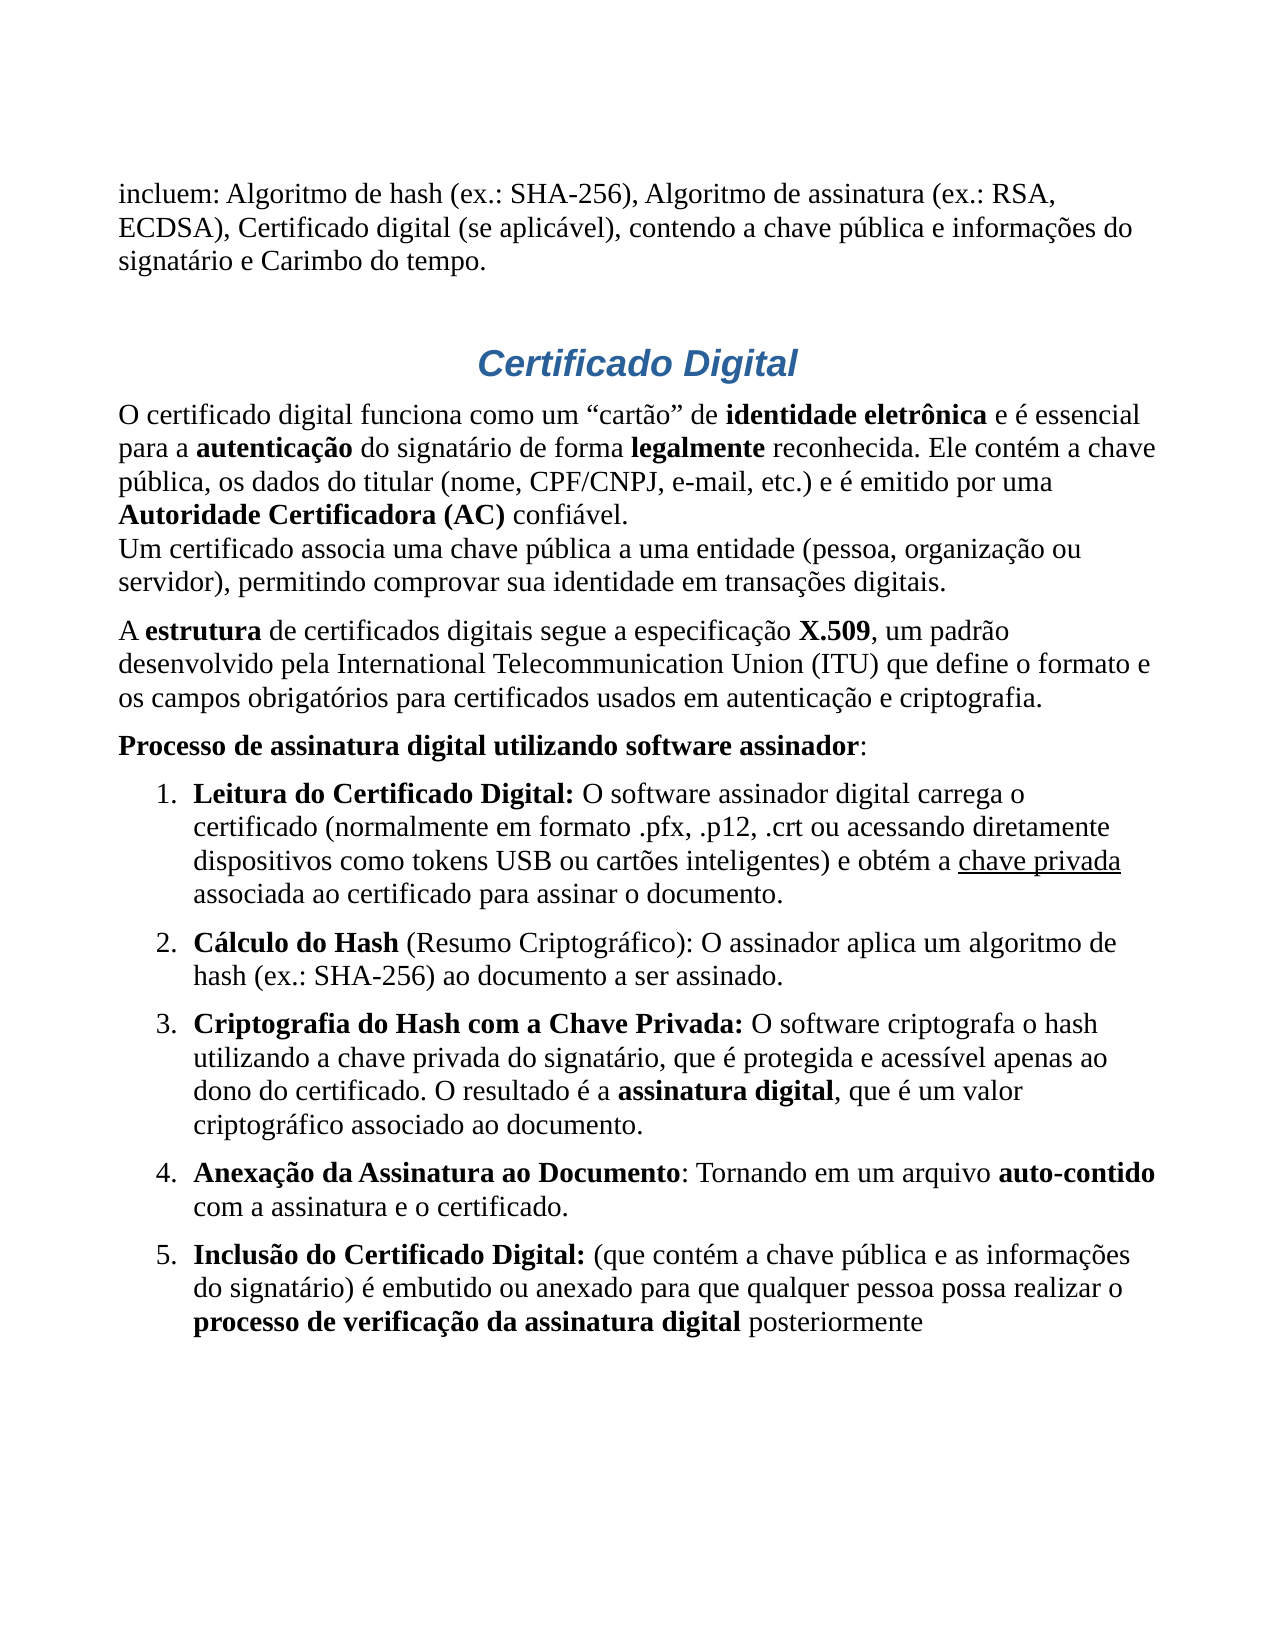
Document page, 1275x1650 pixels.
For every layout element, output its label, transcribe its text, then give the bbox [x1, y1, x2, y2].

list Criptografia do Hash com a Chave Privada: O software criptografa o hash utilizando a chave privada do signatário, que é protegida e acessível apenas ao dono do certificado. O resultado é a assinatura digital, que é um valor criptográfico associado ao documento. [156, 1006, 1157, 1141]
list Leitura do Certificado Digital: O software assinador digital carrega o certificado (normalmente em formato .pfx, .p12, .crt ou acessando diretamente dispositivos como tokens USB ou cartões inteligentes) e obtém a chave privada associada ao certificado para assinar o documento. [156, 776, 1157, 910]
text A estrutura de certificados digitais segue a especificação X.509, um padrão desenvolvido pela International Telecommunication Union (ITU) que define o formato e os campos obrigatórios para certificados usados em autenticação e criptografia. [118, 613, 1157, 713]
text Processo de assinatura digital utilizando software assinador: [118, 728, 1157, 761]
list Cálculo do Hash (Resumo Criptográfico): O assinador aplica um algoritmo de hash (ex.: SHA-256) ao documento a ser assinado. [156, 925, 1157, 992]
subtitle Certificado Digital [118, 341, 1157, 384]
list Anexação da Assinatura ao Documento: Tornando em um arquivo auto-contido com a assinatura e o certificado. [156, 1155, 1157, 1222]
text incluem: Algoritmo de hash (ex.: SHA-256), Algoritmo de assinatura (ex.: RSA, ECDSA), Certificado digital (se aplicável), contendo a chave pública e informações do signatário e Carimbo do tempo. [118, 176, 1157, 277]
text O certificado digital funciona como um “cartão” de identidade eletrônica e é essencial para a autenticação do signatário de forma legalmente reconhecida. Ele contém a chave pública, os dados do titular (nome, CPF/CNPJ, e-mail, etc.) e é emitido por uma Autoridade Certificadora (AC) confiável. Um certificado associa uma chave pública a uma entidade (pessoa, organização ou servidor), permitindo comprovar sua identidade em transações digitais. [118, 397, 1157, 598]
list Inclusão do Certificado Digital: (que contém a chave pública e as informações do signatário) é embutido ou anexado para que qualquer pessoa possa realizar o processo de verificação da assinatura digital posteriormente [156, 1237, 1157, 1337]
